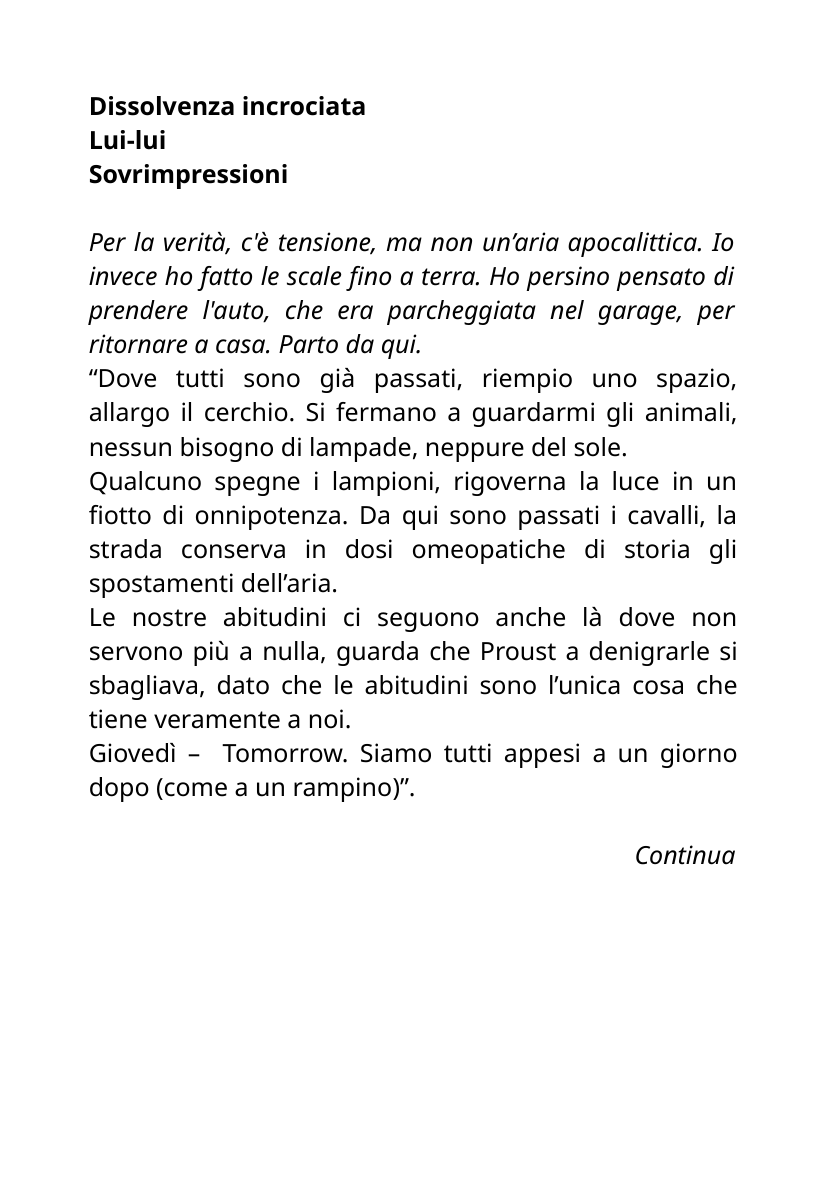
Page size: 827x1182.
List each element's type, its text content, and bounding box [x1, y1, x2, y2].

text Lui-lui [88, 123, 738, 157]
text Dissolvenza incrociata [88, 88, 738, 123]
text Per la verità, c'è tensione, ma non un’aria apocalittica. Io invece ho fatto le scale fino a terra. Ho persino pensato di prendere l'auto, che era parcheggiata nel garage, per ritornare a casa. Parto da qui. [88, 225, 738, 361]
text Giovedì – Tomorrow. Siamo tutti appesi a un giorno dopo (come a un rampino)”. [88, 736, 738, 804]
text Qualcuno spegne i lampioni, rigoverna la luce in un fiotto di onnipotenza. Da qui sono passati i cavalli, la strada conserva in dosi omeopatiche di storia gli spostamenti dell’aria. [88, 463, 738, 599]
text Sovrimpressioni [88, 157, 738, 191]
text Continua [88, 838, 738, 872]
text “Dove tutti sono già passati, riempio uno spazio, allargo il cerchio. Si fermano a guardarmi gli animali, nessun bisogno di lampade, neppure del sole. [88, 361, 738, 463]
text Le nostre abitudini ci seguono anche là dove non servono più a nulla, guarda che Proust a denigrarle si sbagliava, dato che le abitudini sono l’unica cosa che tiene veramente a noi. [88, 599, 738, 736]
